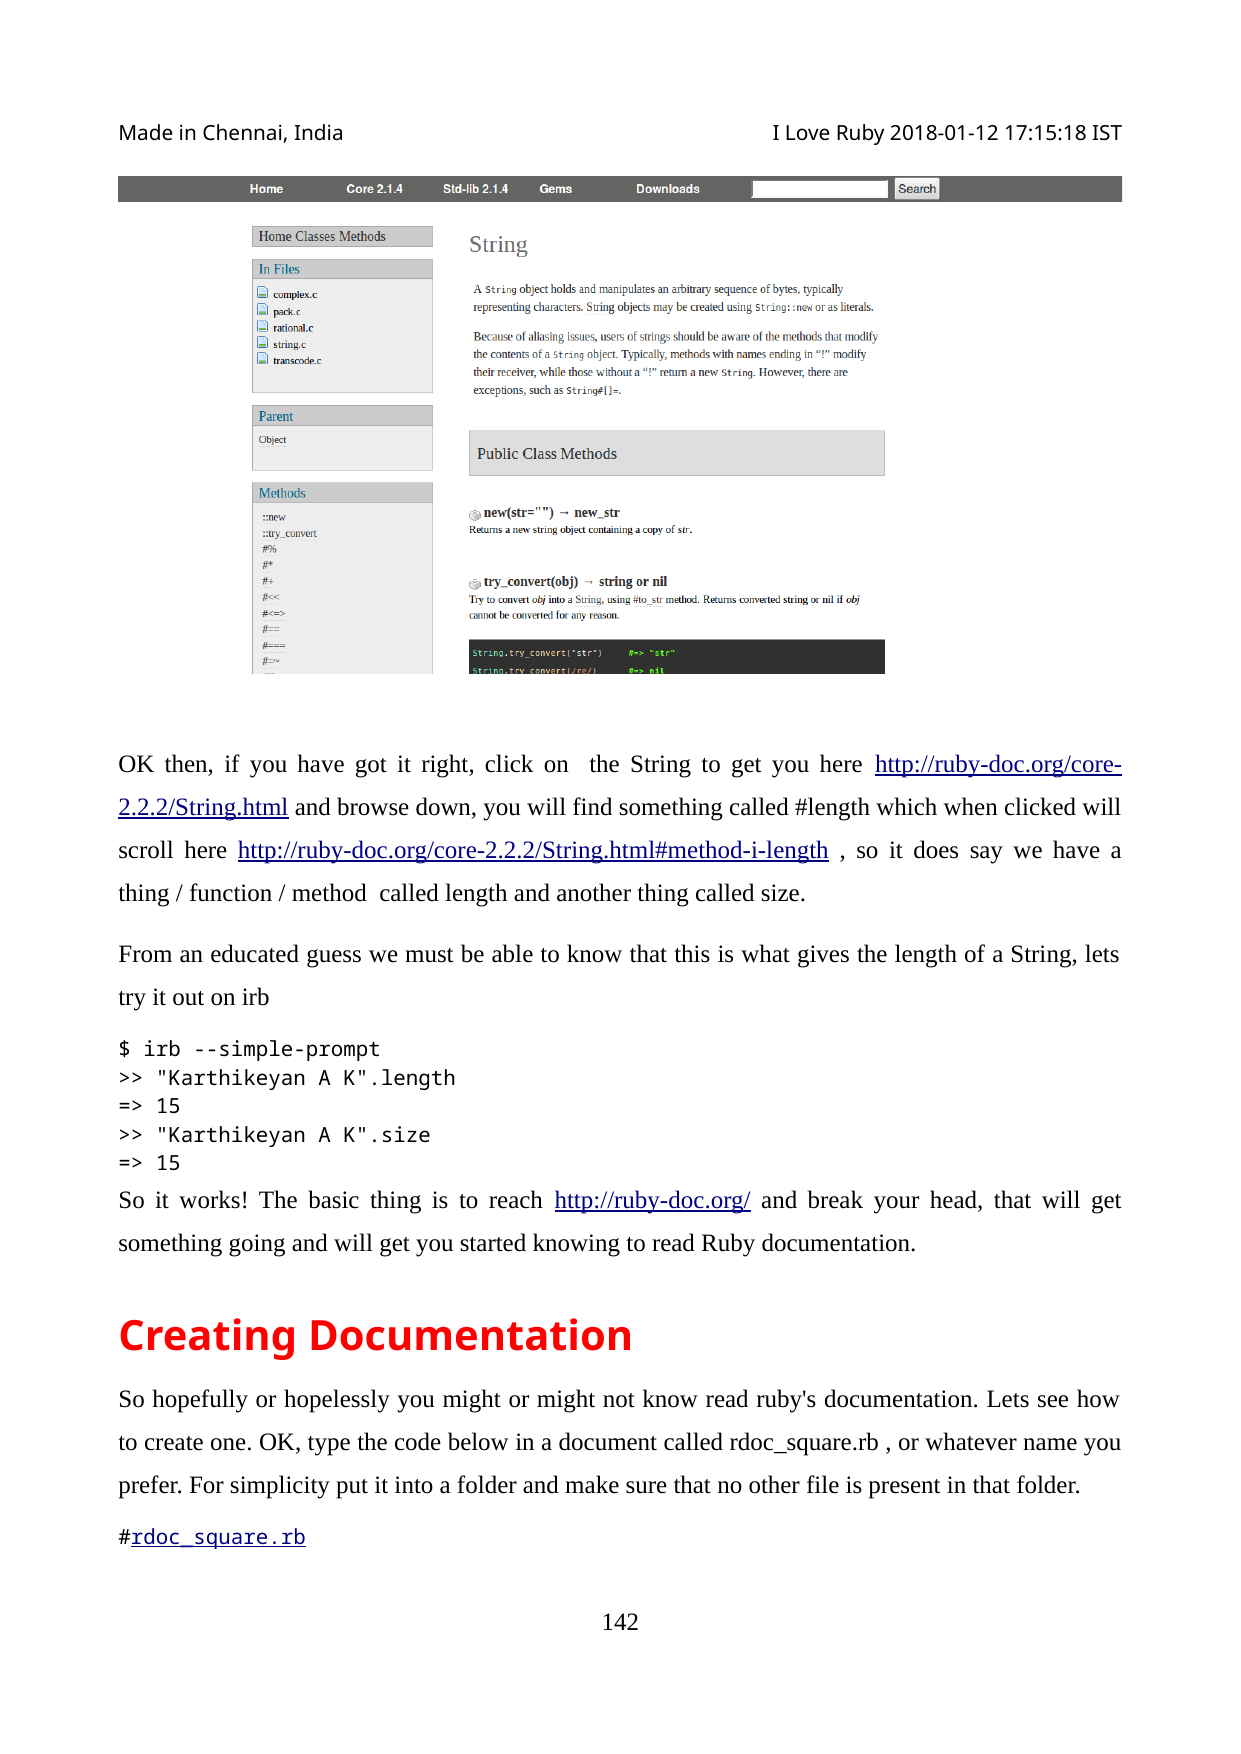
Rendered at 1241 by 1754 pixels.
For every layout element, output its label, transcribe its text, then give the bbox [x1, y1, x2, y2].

text => 15 [118, 1091, 1122, 1120]
text OK then, if you have got it right, click on the String to get you here http://ruby-doc.org/core-2.2.2/String.html and browse down, you will find something called #length which when clicked will scroll here http://ruby-doc.org/core-2.2.2/String.html#method-i-length , so it does say we have a thing / function / method called length and another thing called size. [118, 749, 1122, 907]
text >> "Karthikeyan A K".size [118, 1120, 1122, 1148]
text => 15 [118, 1148, 1122, 1177]
text From an educated guess we must be able to know that this is what gives the length of a String, lets try it out on irb [118, 939, 1122, 1011]
subtitle Creating Documentation [118, 1306, 1122, 1362]
text So hopefully or hopelessly you might or might not know read ruby's documentation. Lets see how to create one. OK, type the code below in a document called rdoc_square.rb , or whatever name you prefer. For simplicity put it into a folder and make sure that no other file is present in that folder. [118, 1384, 1122, 1499]
picture [118, 176, 1123, 674]
text >> "Karthikeyan A K".length [118, 1063, 1122, 1091]
text #rdoc_square.rb [118, 1522, 1122, 1550]
text So it works! The basic thing is to reach http://ruby-doc.org/ and break your head, that will get something going and will get you started knowing to read Ruby documentation. [118, 1185, 1122, 1257]
text $ irb --simple-prompt [118, 1034, 1122, 1063]
